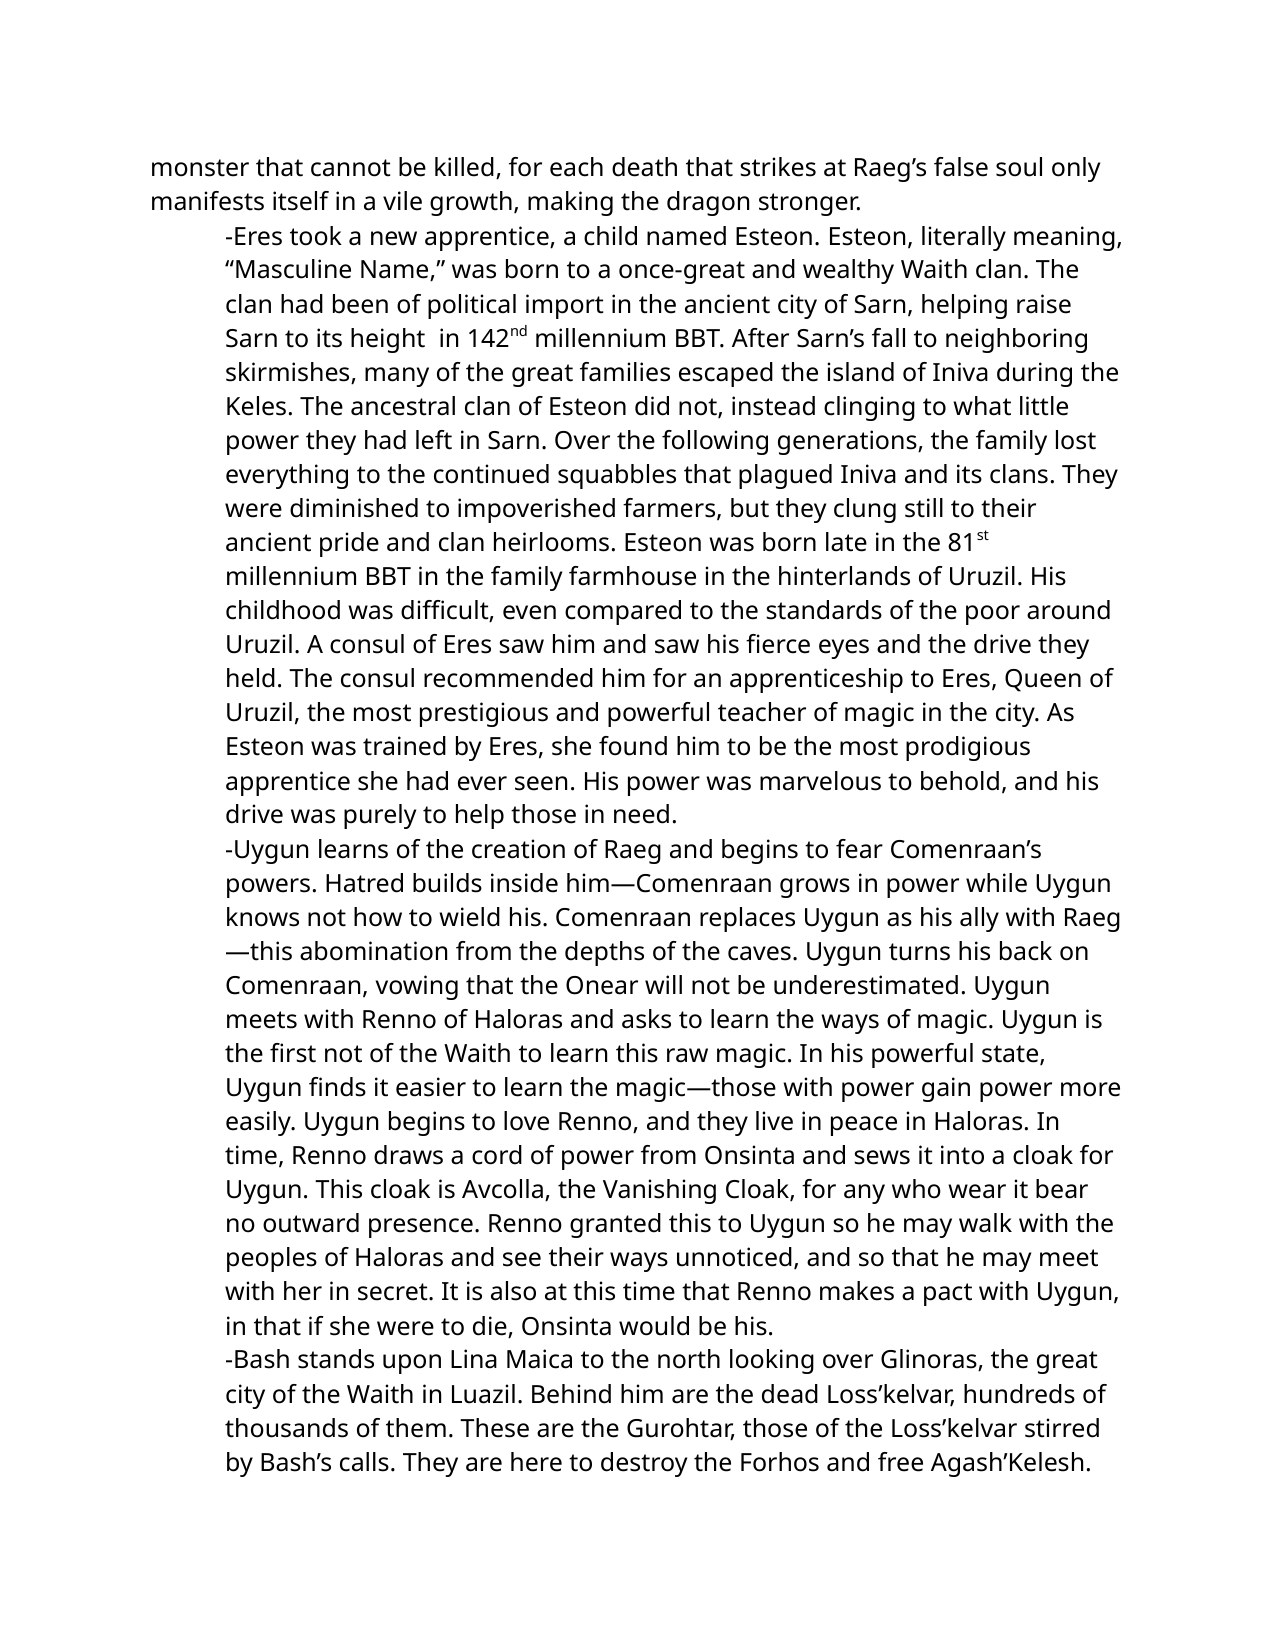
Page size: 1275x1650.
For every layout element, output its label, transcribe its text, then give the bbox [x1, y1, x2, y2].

text -Eres took a new apprentice, a child named Esteon. Esteon, literally meaning, “Masculine Name,” was born to a once-great and wealthy Waith clan. The clan had been of political import in the ancient city of Sarn, helping raise Sarn to its height in 142nd millennium BBT. After Sarn’s fall to neighboring skirmishes, many of the great families escaped the island of Iniva during the Keles. The ancestral clan of Esteon did not, instead clinging to what little power they had left in Sarn. Over the following generations, the family lost everything to the continued squabbles that plagued Iniva and its clans. They were diminished to impoverished farmers, but they clung still to their ancient pride and clan heirlooms. Esteon was born late in the 81st millennium BBT in the family farmhouse in the hinterlands of Uruzil. His childhood was difficult, even compared to the standards of the poor around Uruzil. A consul of Eres saw him and saw his fierce eyes and the drive they held. The consul recommended him for an apprenticeship to Eres, Queen of Uruzil, the most prestigious and powerful teacher of magic in the city. As Esteon was trained by Eres, she found him to be the most prodigious apprentice she had ever seen. His power was marvelous to behold, and his drive was purely to help those in need. [225, 218, 1125, 831]
text -Uygun learns of the creation of Raeg and begins to fear Comenraan’s powers. Hatred builds inside him—Comenraan grows in power while Uygun knows not how to wield his. Comenraan replaces Uygun as his ally with Raeg—this abomination from the depths of the caves. Uygun turns his back on Comenraan, vowing that the Onear will not be underestimated. Uygun meets with Renno of Haloras and asks to learn the ways of magic. Uygun is the first not of the Waith to learn this raw magic. In his powerful state, Uygun finds it easier to learn the magic—those with power gain power more easily. Uygun begins to love Renno, and they live in peace in Haloras. In time, Renno draws a cord of power from Onsinta and sews it into a cloak for Uygun. This cloak is Avcolla, the Vanishing Cloak, for any who wear it bear no outward presence. Renno granted this to Uygun so he may walk with the peoples of Haloras and see their ways unnoticed, and so that he may meet with her in secret. It is also at this time that Renno makes a pact with Uygun, in that if she were to die, Onsinta would be his. [225, 831, 1125, 1342]
text monster that cannot be killed, for each death that strikes at Raeg’s false soul only manifests itself in a vile growth, making the dragon stronger. [150, 150, 1125, 218]
text -Bash stands upon Lina Maica to the north looking over Glinoras, the great city of the Waith in Luazil. Behind him are the dead Loss’kelvar, hundreds of thousands of them. These are the Gurohtar, those of the Loss’kelvar stirred by Bash’s calls. They are here to destroy the Forhos and free Agash’Kelesh. [225, 1342, 1125, 1478]
